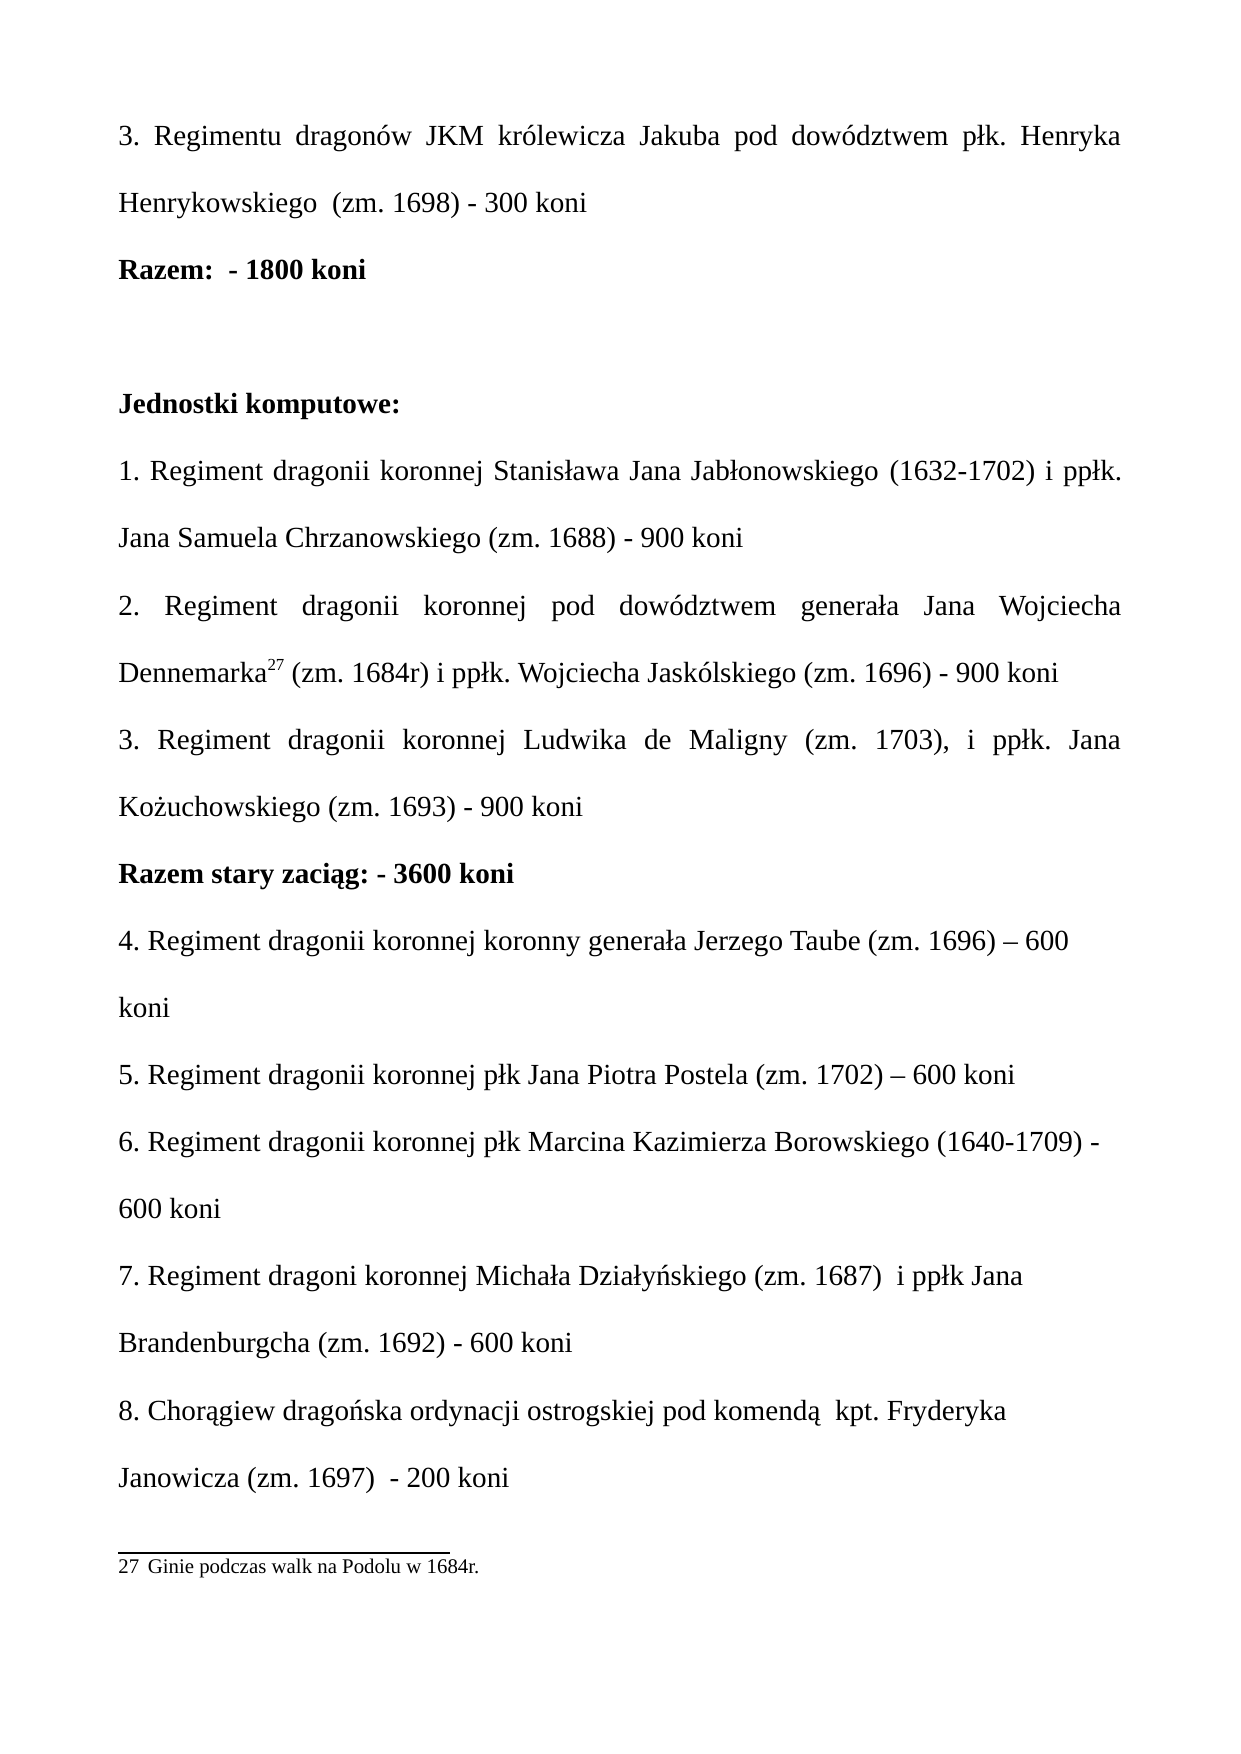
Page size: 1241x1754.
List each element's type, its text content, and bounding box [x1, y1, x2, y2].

text Razem stary zaciąg: - 3600 koni [118, 856, 1122, 889]
text 8. Chorągiew dragońska ordynacji ostrogskiej pod komendą kpt. Fryderyka Janowicza (zm. 1697) - 200 koni [118, 1393, 1122, 1493]
text 3. Regimentu dragonów JKM królewicza Jakuba pod dowództwem płk. Henryka Henrykowskiego (zm. 1698) - 300 koni [118, 118, 1122, 219]
text Jednostki komputowe: [118, 386, 1122, 420]
text 1. Regiment dragonii koronnej Stanisława Jana Jabłonowskiego (1632-1702) i ppłk. Jana Samuela Chrzanowskiego (zm. 1688) - 900 koni [118, 453, 1122, 554]
text 4. Regiment dragonii koronnej koronny generała Jerzego Taube (zm. 1696) – 600 koni [118, 923, 1122, 1024]
text 6. Regiment dragonii koronnej płk Marcina Kazimierza Borowskiego (1640-1709) - 600 koni [118, 1124, 1122, 1225]
text 7. Regiment dragoni koronnej Michała Działyńskiego (zm. 1687) i ppłk Jana Brandenburgcha (zm. 1692) - 600 koni [118, 1258, 1122, 1359]
text 5. Regiment dragonii koronnej płk Jana Piotra Postela (zm. 1702) – 600 koni [118, 1057, 1122, 1091]
text Razem: - 1800 koni [118, 252, 1122, 286]
text 2. Regiment dragonii koronnej pod dowództwem generała Jana Wojciecha Dennemarka (zm. 1684r) i ppłk. Wojciecha Jaskólskiego (zm. 1696) - 900 koni [118, 588, 1122, 688]
text Ginie podczas walk na Podolu w 1684r. [118, 1553, 1122, 1578]
text 3. Regiment dragonii koronnej Ludwika de Maligny (zm. 1703), i ppłk. Jana Kożuchowskiego (zm. 1693) - 900 koni [118, 722, 1122, 822]
